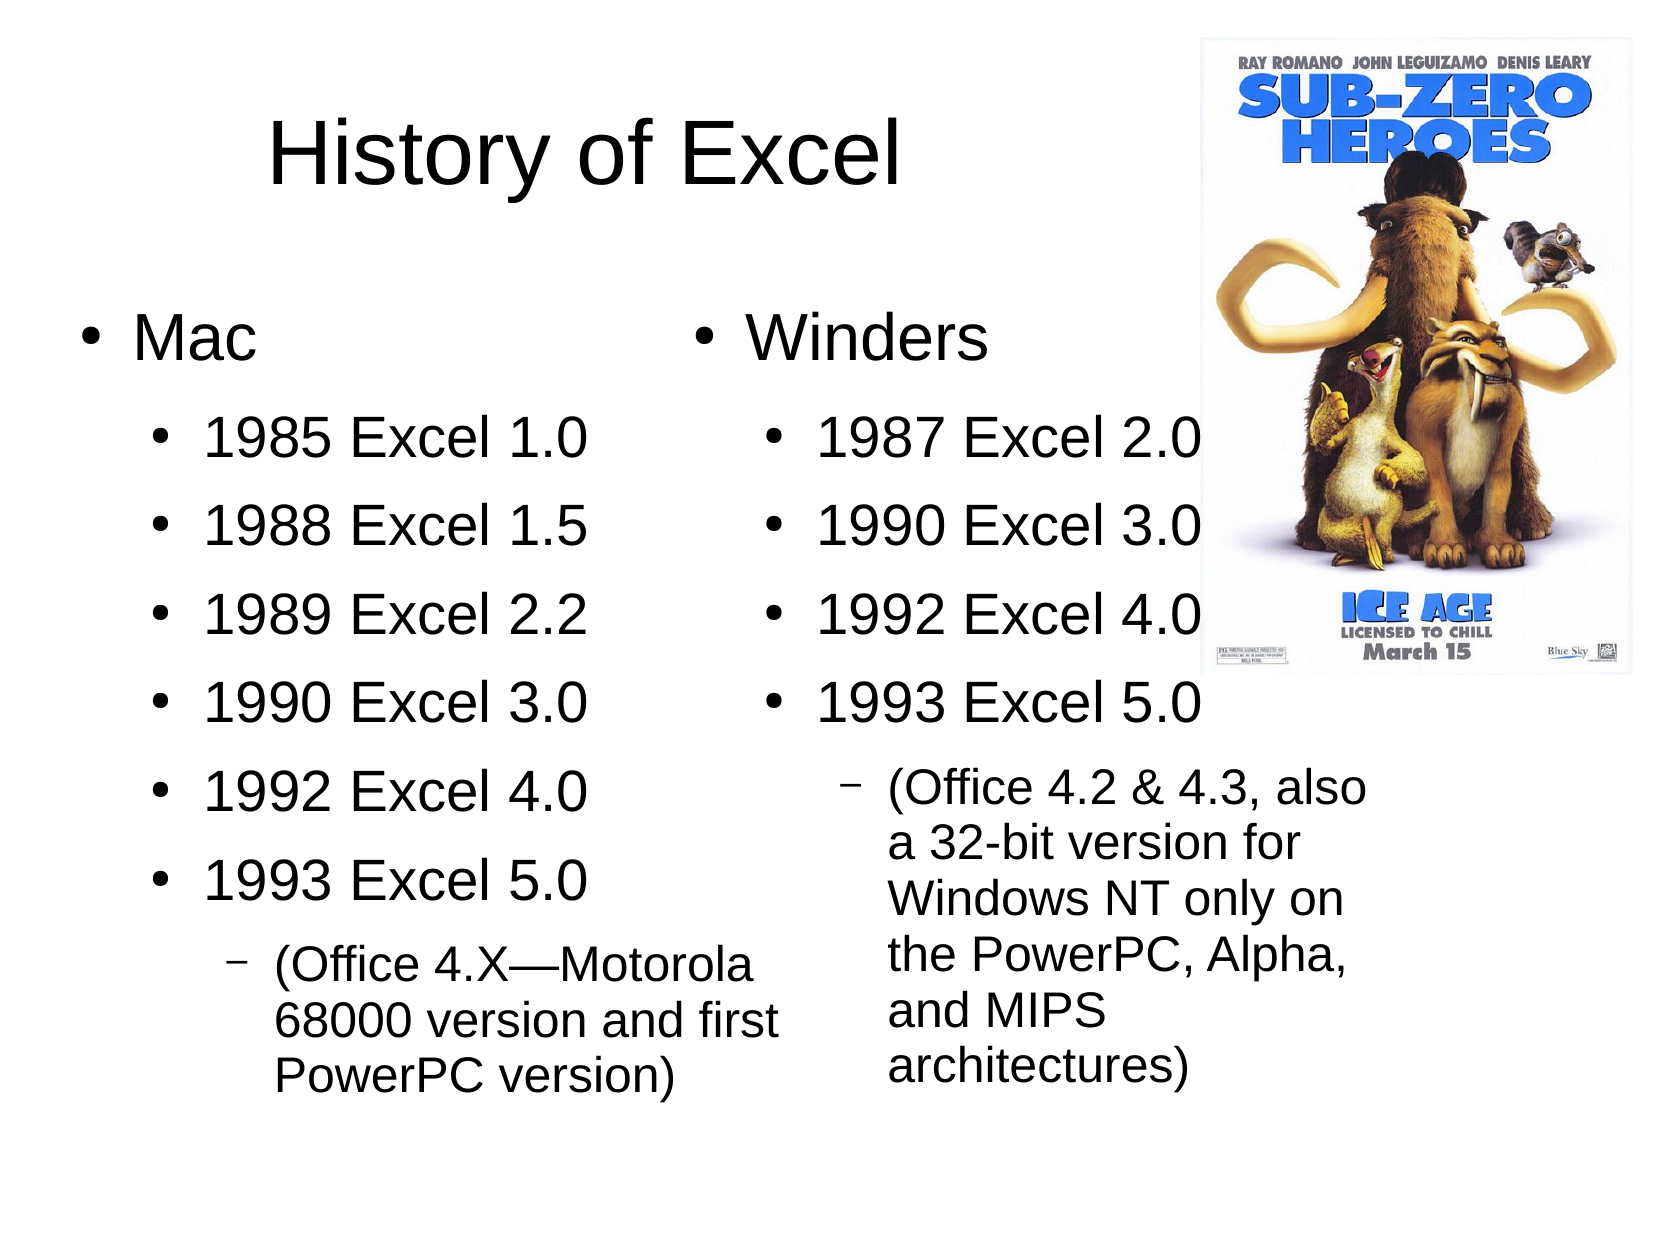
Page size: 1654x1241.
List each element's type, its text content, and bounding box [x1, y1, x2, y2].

list Mac 1985 Excel 1.0 1988 Excel 1.5 1989 Excel 2.2 1990 Excel 3.0 1992 Excel 4.0 1993 Excel 5.0 (Office 4.X—Motorola 68000 version and first PowerPC version) [61, 300, 675, 1104]
picture [1200, 37, 1633, 676]
list Winders 1987 Excel 2.0 1990 Excel 3.0 1992 Excel 4.0 1993 Excel 5.0 (Office 4.2 & 4.3, also a 32-bit version for Windows NT only on the PowerPC, Alpha, and MIPS architectures) [675, 300, 1402, 1104]
title History of Excel [82, 56, 1088, 250]
